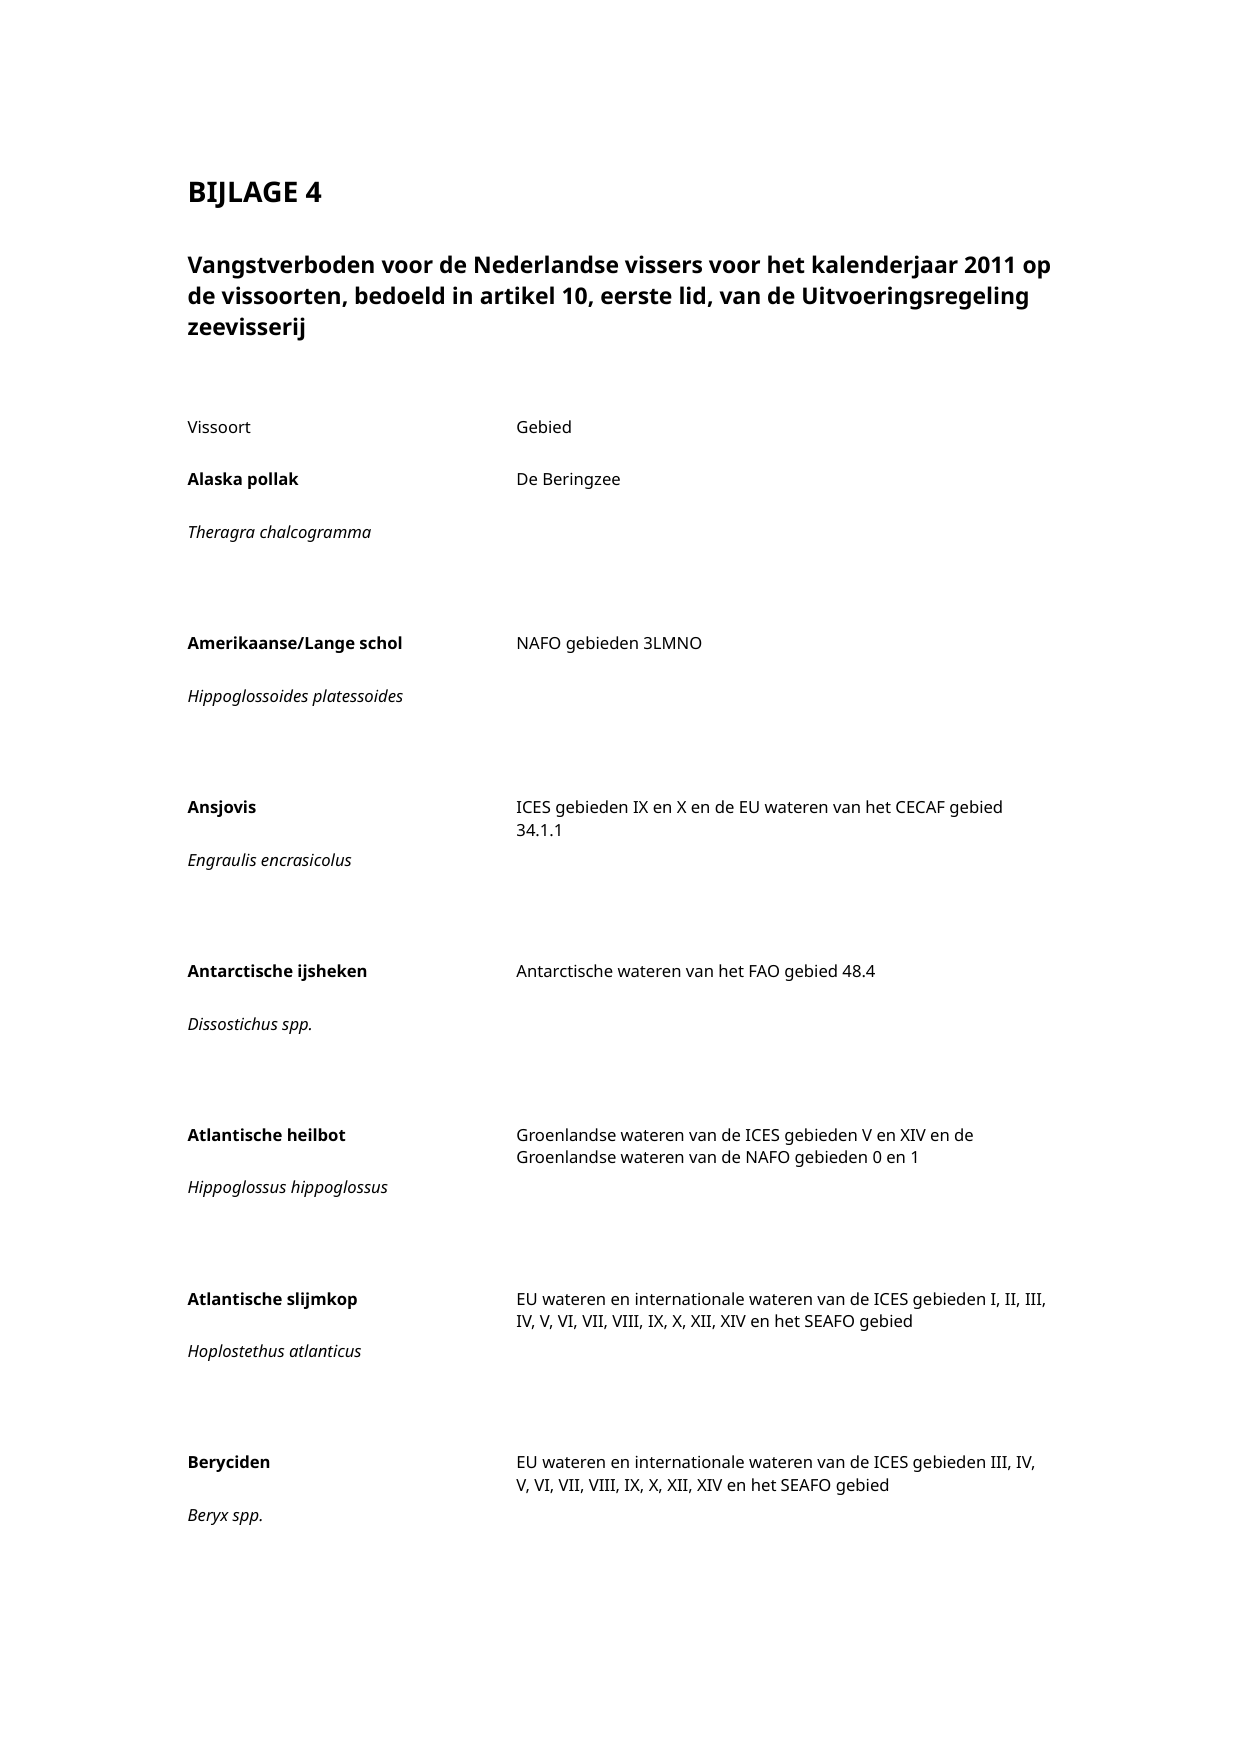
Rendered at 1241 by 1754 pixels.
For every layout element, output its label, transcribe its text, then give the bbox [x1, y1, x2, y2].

table_cell [516, 901, 1053, 959]
table_cell Atlantische slijmkop Hoplostethus atlanticus [188, 1287, 516, 1393]
table_cell Ansjovis Engraulis encrasicolus [188, 796, 516, 901]
table_cell [516, 574, 1053, 632]
table_cell [516, 737, 1053, 796]
table_cell [516, 1393, 1053, 1451]
subtitle BIJLAGE 4 [187, 172, 1053, 211]
table_cell Alaska pollak Theragra chalcogramma [188, 468, 516, 573]
table_cell Antarctische ijsheken Dissostichus spp. [188, 960, 516, 1065]
table_cell Antarctische wateren van het FAO gebied 48.4 [516, 960, 1053, 1065]
table_cell ICES gebieden IX en X en de EU wateren van het CECAF gebied 34.1.1 [516, 796, 1053, 901]
table_cell Beryciden Beryx spp. [188, 1451, 516, 1557]
table_header Vissoort [188, 415, 516, 468]
table_header Gebied [516, 415, 1053, 468]
table_cell EU wateren en internationale wateren van de ICES gebieden I, II, III, IV, V, VI, VII, VIII, IX, X, XII, XIV en het SEAFO gebied [516, 1287, 1053, 1393]
subtitle Vangstverboden voor de Nederlandse vissers voor het kalenderjaar 2011 op de vissoorten, bedoeld in artikel 10, eerste lid, van de Uitvoeringsregeling zeevisserij [187, 249, 1053, 342]
table_cell NAFO gebieden 3LMNO [516, 632, 1053, 737]
table_cell [516, 1229, 1053, 1287]
table_cell [188, 901, 516, 959]
table_cell [188, 574, 516, 632]
table_cell [188, 1393, 516, 1451]
table_cell [188, 1229, 516, 1287]
table_cell De Beringzee [516, 468, 1053, 573]
table_cell EU wateren en internationale wateren van de ICES gebieden III, IV, V, VI, VII, VIII, IX, X, XII, XIV en het SEAFO gebied [516, 1451, 1053, 1557]
table_cell [188, 737, 516, 796]
table_cell Atlantische heilbot Hippoglossus hippoglossus [188, 1124, 516, 1229]
table_cell [516, 1065, 1053, 1123]
table_cell [188, 1065, 516, 1123]
table_cell Amerikaanse/Lange schol Hippoglossoides platessoides [188, 632, 516, 737]
table_cell Groenlandse wateren van de ICES gebieden V en XIV en de Groenlandse wateren van de NAFO gebieden 0 en 1 [516, 1124, 1053, 1229]
